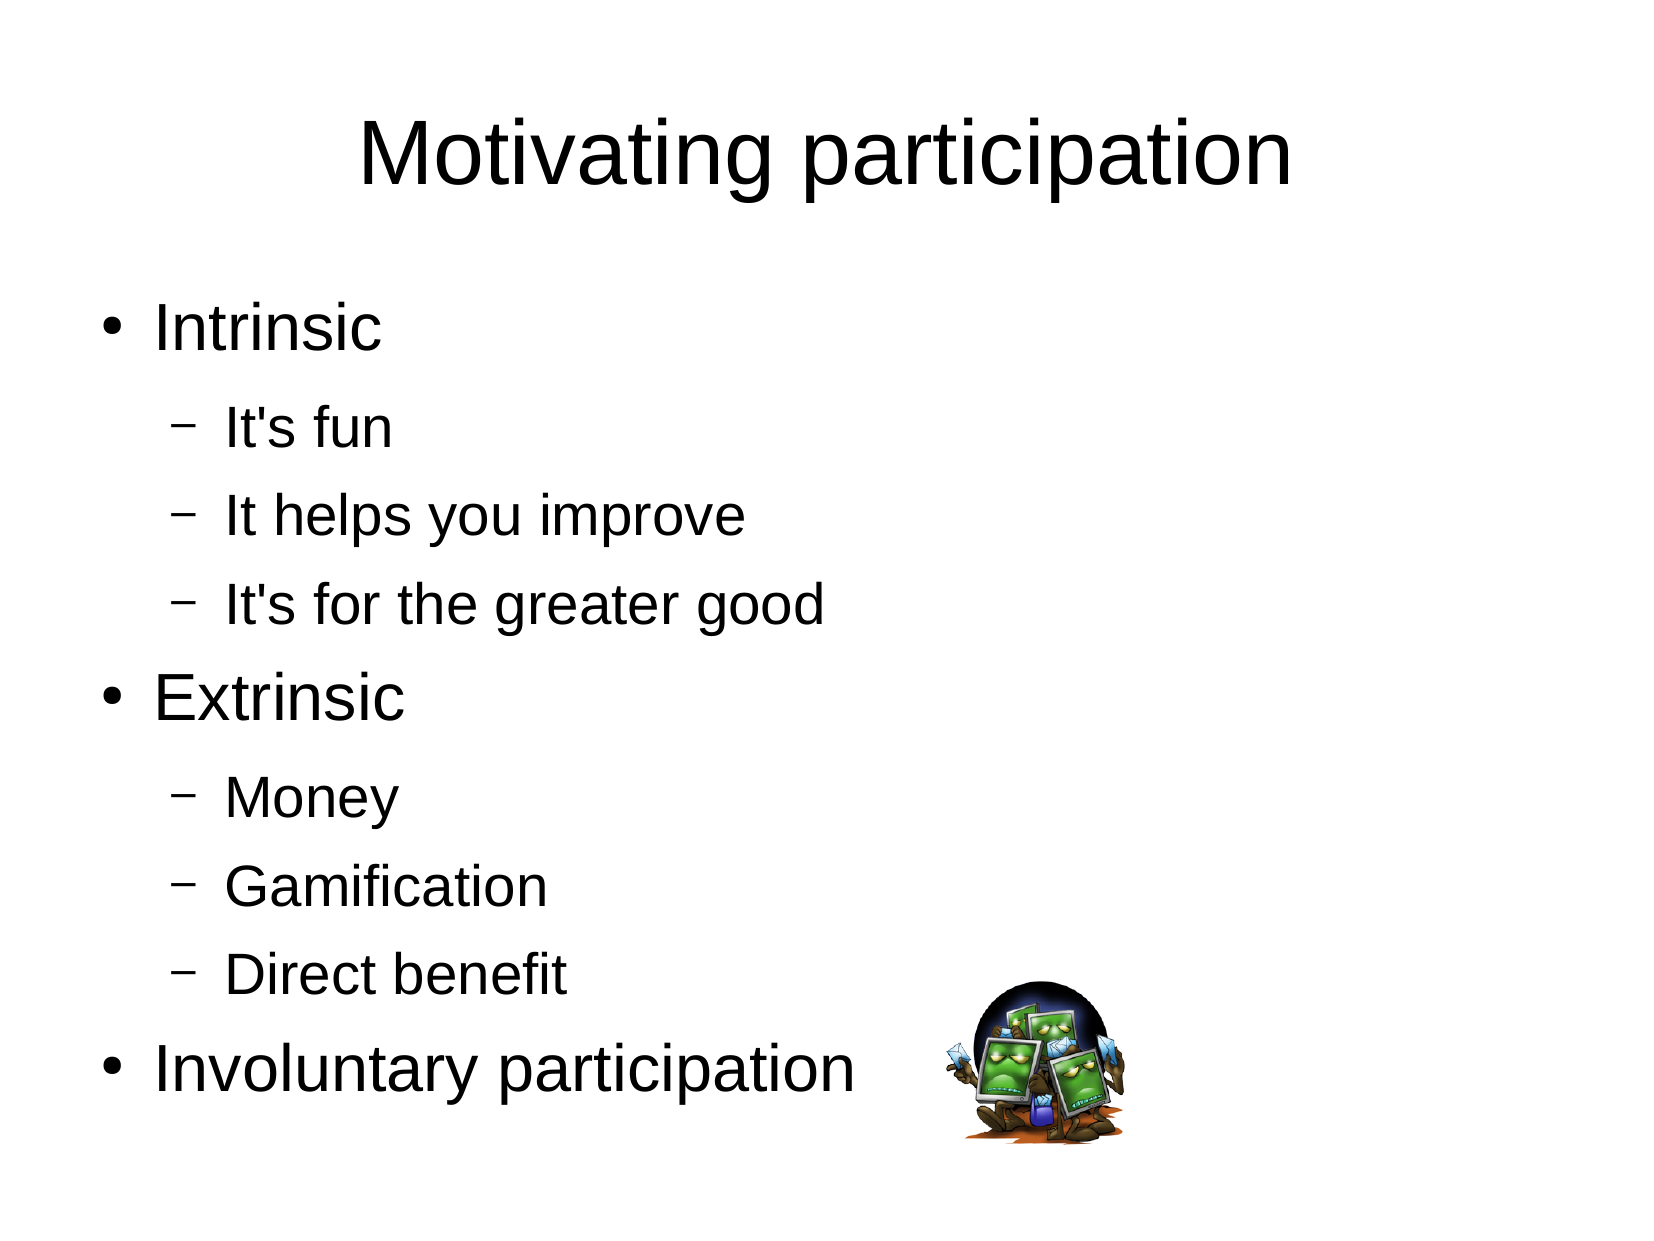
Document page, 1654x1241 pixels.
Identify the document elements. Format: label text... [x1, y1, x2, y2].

list Intrinsic It's fun It helps you improve It's for the greater good Extrinsic Money Gamification Direct benefit Involuntary participation [82, 290, 1571, 1109]
picture [945, 974, 1128, 1156]
title Motivating participation [82, 49, 1571, 257]
